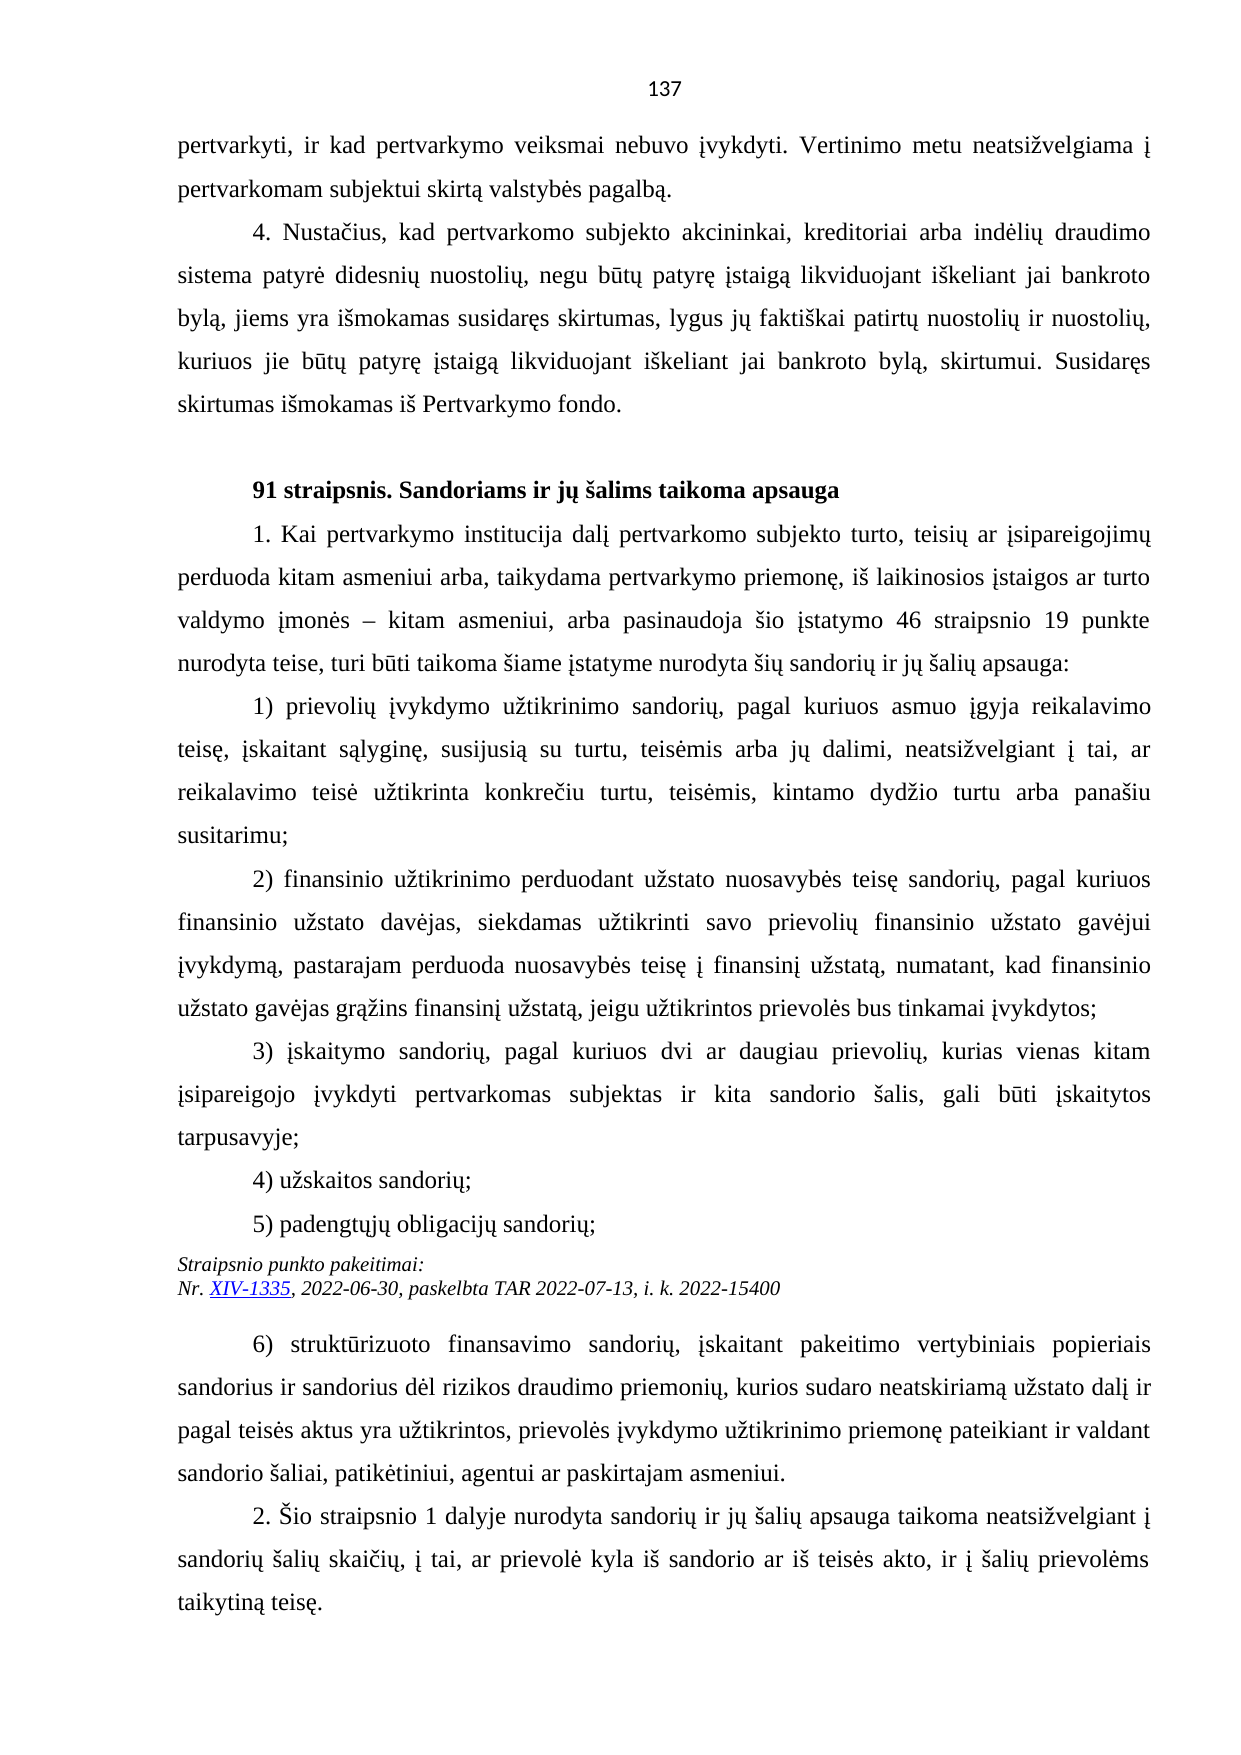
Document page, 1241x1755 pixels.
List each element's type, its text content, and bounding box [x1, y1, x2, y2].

text 91 straipsnis. Sandoriams ir jų šalims taikoma apsauga [177, 476, 1152, 504]
text 1. Kai pertvarkymo institucija dalį pertvarkomo subjekto turto, teisių ar įsipareigojimų perduoda kitam asmeniui arba, taikydama pertvarkymo priemonę, iš laikinosios įstaigos ar turto valdymo įmonės – kitam asmeniui, arba pasinaudoja šio įstatymo 46 straipsnio 19 punkte nurodyta teise, turi būti taikoma šiame įstatyme nurodyta šių sandorių ir jų šalių apsauga: [177, 519, 1152, 677]
text 2) finansinio užtikrinimo perduodant užstato nuosavybės teisę sandorių, pagal kuriuos finansinio užstato davėjas, siekdamas užtikrinti savo prievolių finansinio užstato gavėjui įvykdymą, pastarajam perduoda nuosavybės teisę į finansinį užstatą, numatant, kad finansinio užstato gavėjas grąžins finansinį užstatą, jeigu užtikrintos prievolės bus tinkamai įvykdytos; [177, 864, 1152, 1022]
text Nr. XIV-1335, 2022-06-30, paskelbta TAR 2022-07-13, i. k. 2022-15400 [177, 1276, 1152, 1300]
text 6) struktūrizuoto finansavimo sandorių, įskaitant pakeitimo vertybiniais popieriais sandorius ir sandorius dėl rizikos draudimo priemonių, kurios sudaro neatskiriamą užstato dalį ir pagal teisės aktus yra užtikrintos, prievolės įvykdymo užtikrinimo priemonę pateikiant ir valdant sandorio šaliai, patikėtiniui, agentui ar paskirtajam asmeniui. [177, 1329, 1152, 1487]
text 4) užskaitos sandorių; [177, 1166, 1152, 1194]
text 5) padengtųjų obligacijų sandorių; [177, 1209, 1152, 1237]
text Straipsnio punkto pakeitimai: [177, 1252, 1152, 1276]
text 4. Nustačius, kad pertvarkomo subjekto akcininkai, kreditoriai arba indėlių draudimo sistema patyrė didesnių nuostolių, negu būtų patyrę įstaigą likviduojant iškeliant jai bankroto bylą, jiems yra išmokamas susidaręs skirtumas, lygus jų faktiškai patirtų nuostolių ir nuostolių, kuriuos jie būtų patyrę įstaigą likviduojant iškeliant jai bankroto bylą, skirtumui. Susidaręs skirtumas išmokamas iš Pertvarkymo fondo. [177, 217, 1152, 418]
text 2. Šio straipsnio 1 dalyje nurodyta sandorių ir jų šalių apsauga taikoma neatsižvelgiant į sandorių šalių skaičių, į tai, ar prievolė kyla iš sandorio ar iš teisės akto, ir į šalių prievolėms taikytiną teisę. [177, 1501, 1152, 1616]
text 3) įskaitymo sandorių, pagal kuriuos dvi ar daugiau prievolių, kurias vienas kitam įsipareigojo įvykdyti pertvarkomas subjektas ir kita sandorio šalis, gali būti įskaitytos tarpusavyje; [177, 1036, 1152, 1151]
text pertvarkyti, ir kad pertvarkymo veiksmai nebuvo įvykdyti. Vertinimo metu neatsižvelgiama į pertvarkomam subjektui skirtą valstybės pagalbą. [177, 131, 1152, 202]
text 1) prievolių įvykdymo užtikrinimo sandorių, pagal kuriuos asmuo įgyja reikalavimo teisę, įskaitant sąlyginę, susijusią su turtu, teisėmis arba jų dalimi, neatsižvelgiant į tai, ar reikalavimo teisė užtikrinta konkrečiu turtu, teisėmis, kintamo dydžio turtu arba panašiu susitarimu; [177, 691, 1152, 849]
